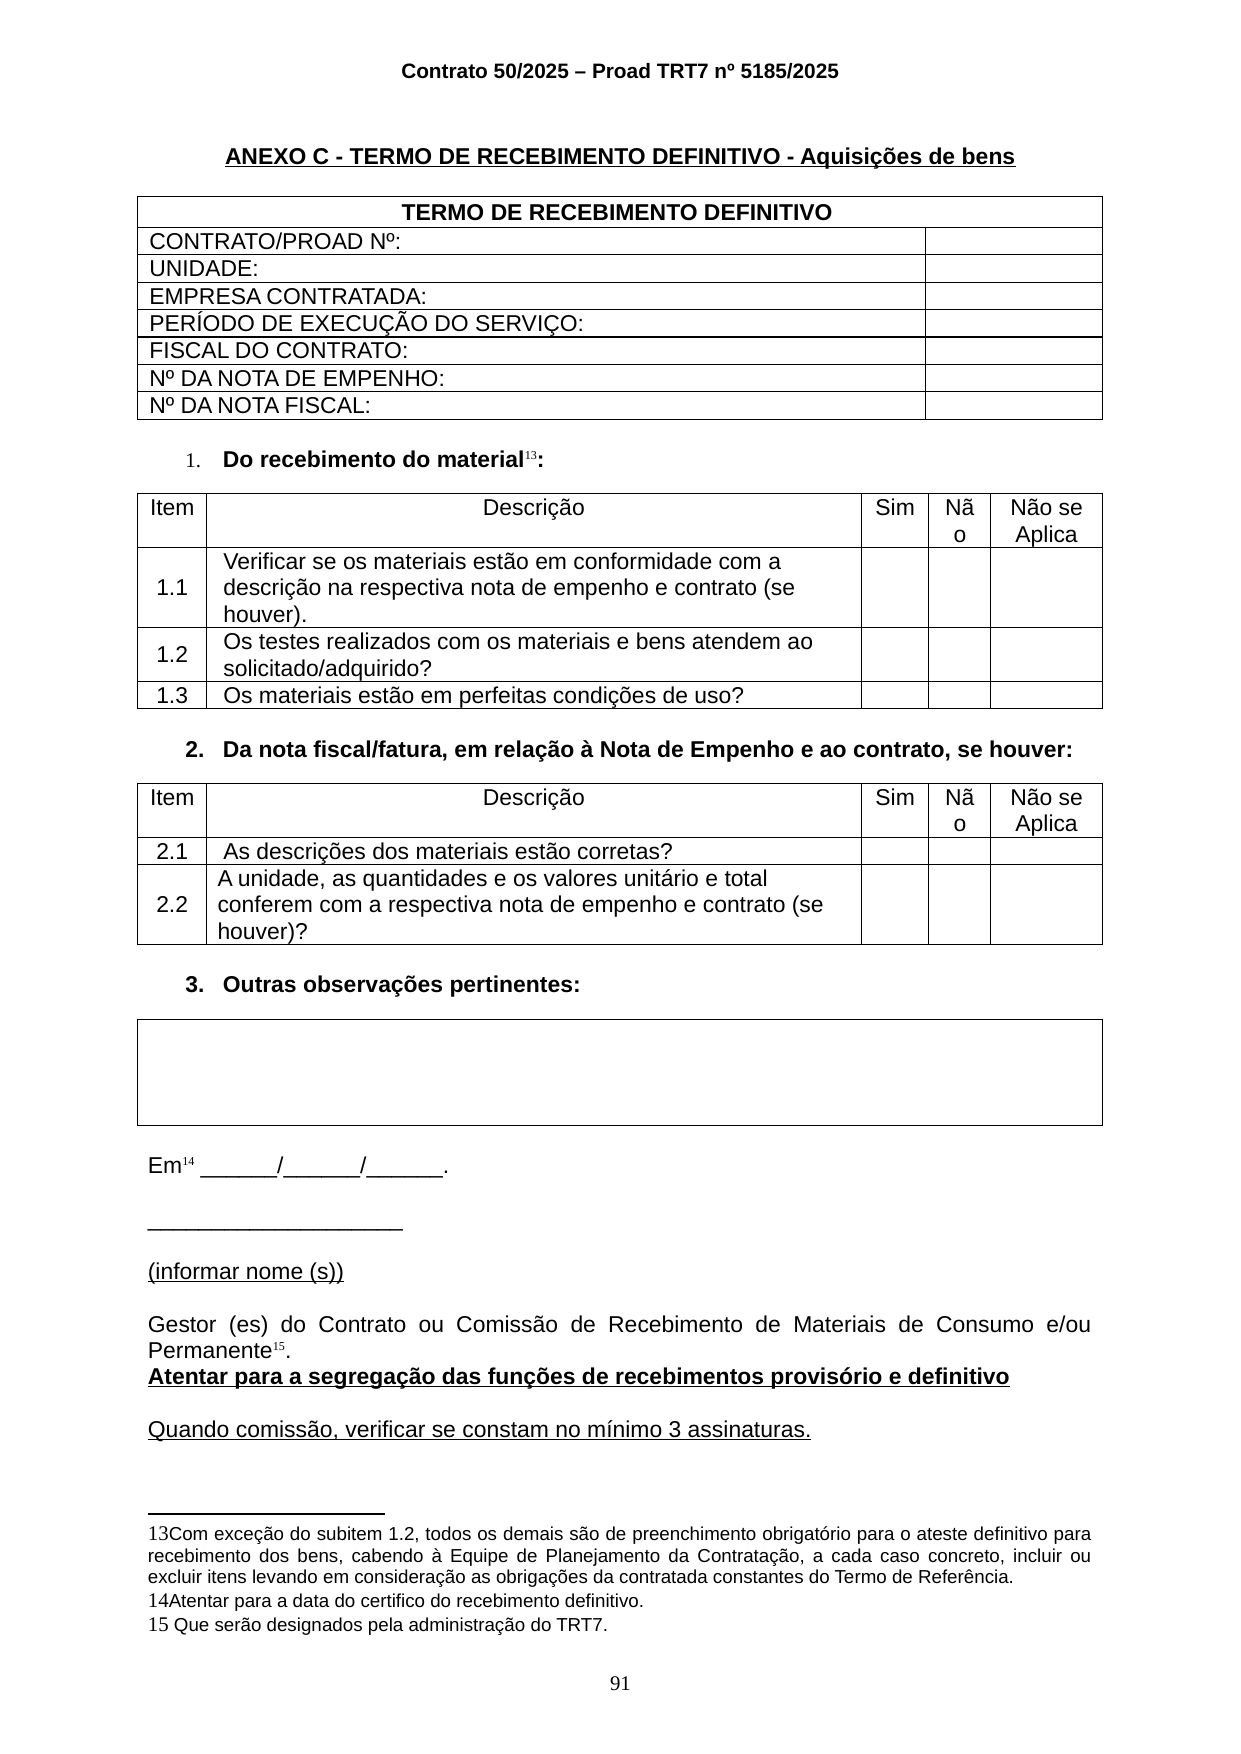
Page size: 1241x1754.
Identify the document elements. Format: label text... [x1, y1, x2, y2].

table_header Sim [862, 784, 928, 837]
text Gestor (es) do Contrato ou Comissão de Recebimento de Materiais de Consumo e/ou Permanente. [148, 1311, 1092, 1363]
table_cell UNIDADE: [138, 255, 925, 282]
table_header Descrição [207, 494, 861, 547]
text Atentar para a data do certifico do recebimento definitivo. [148, 1588, 1092, 1612]
text Atentar para a segregação das funções de recebimentos provisório e definitivo [148, 1363, 1092, 1390]
table_cell [991, 628, 1102, 681]
table_cell EMPRESA CONTRATADA: [138, 283, 925, 309]
table_cell [929, 682, 990, 708]
table_cell [929, 628, 990, 681]
table_cell 2.1 [138, 838, 206, 864]
table_cell [926, 255, 1102, 282]
text Quando comissão, verificar se constam no mínimo 3 assinaturas. [148, 1416, 1092, 1442]
table_cell 1.3 [138, 682, 206, 708]
table_cell [929, 548, 990, 627]
table_header Não se Aplica [991, 784, 1102, 837]
table_cell [926, 392, 1102, 419]
table_cell 1.1 [138, 548, 206, 627]
table_cell [991, 838, 1102, 864]
list Com exceção do subitem 1.2, todos os demais são de preenchimento obrigatório para o ateste definitivo para recebimento dos bens, cabendo à Equipe de Planejamento da Contratação, a cada caso concreto, incluir ou excluir itens levando em consideração as obrigações da contratada constantes do Termo de Referência. [148, 1521, 1092, 1588]
table_cell A unidade, as quantidades e os valores unitário e total conferem com a respectiva nota de empenho e contrato (se houver)? [207, 865, 861, 944]
text ANEXO C - TERMO DE RECEBIMENTO DEFINITIVO - Aquisições de bens [148, 143, 1092, 169]
table_cell [926, 283, 1102, 309]
table_cell 1.2 [138, 628, 206, 681]
table_cell [862, 628, 928, 681]
table_cell As descrições dos materiais estão corretas? [207, 838, 861, 864]
table_cell [926, 338, 1102, 364]
table_header Item [138, 494, 206, 547]
table_cell Os materiais estão em perfeitas condições de uso? [207, 682, 861, 708]
text ____________________ [148, 1205, 1092, 1232]
table_header [138, 1020, 1102, 1125]
table_cell [991, 682, 1102, 708]
table_cell [862, 682, 928, 708]
table_cell Nº DA NOTA DE EMPENHO: [138, 365, 925, 391]
table_header Não [929, 784, 990, 837]
table_cell Nº DA NOTA FISCAL: [138, 392, 925, 419]
table_header Não [929, 494, 990, 547]
list Outras observações pertinentes: [185, 971, 1092, 998]
table_cell [991, 865, 1102, 944]
table_header Item [138, 784, 206, 837]
table_cell CONTRATO/PROAD Nº: [138, 228, 925, 254]
table_cell [926, 310, 1102, 336]
table_cell 2.2 [138, 865, 206, 944]
table_header Descrição [207, 784, 861, 837]
table_cell [862, 838, 928, 864]
table_cell [926, 228, 1102, 254]
list Do recebimento do material: [185, 446, 1092, 472]
table_cell [926, 365, 1102, 391]
table_cell PERÍODO DE EXECUÇÃO DO SERVIÇO: [138, 310, 925, 336]
table_cell [929, 865, 990, 944]
text (informar nome (s)) [148, 1258, 1092, 1284]
table_cell [862, 865, 928, 944]
table_cell [991, 548, 1102, 627]
list Da nota fiscal/fatura, em relação à Nota de Empenho e ao contrato, se houver: [185, 736, 1092, 762]
text Que serão designados pela administração do TRT7. [148, 1612, 1092, 1636]
table_cell FISCAL DO CONTRATO: [138, 338, 925, 364]
table_cell Verificar se os materiais estão em conformidade com a descrição na respectiva nota de empenho e contrato (se houver). [207, 548, 861, 627]
table_cell Os testes realizados com os materiais e bens atendem ao solicitado/adquirido? [207, 628, 861, 681]
table_cell [929, 838, 990, 864]
table_header TERMO DE RECEBIMENTO DEFINITIVO [138, 197, 1102, 227]
table_header Não se Aplica [991, 494, 1102, 547]
text Em ______/______/______. [148, 1152, 1092, 1179]
table_header Sim [862, 494, 928, 547]
table_cell [862, 548, 928, 627]
